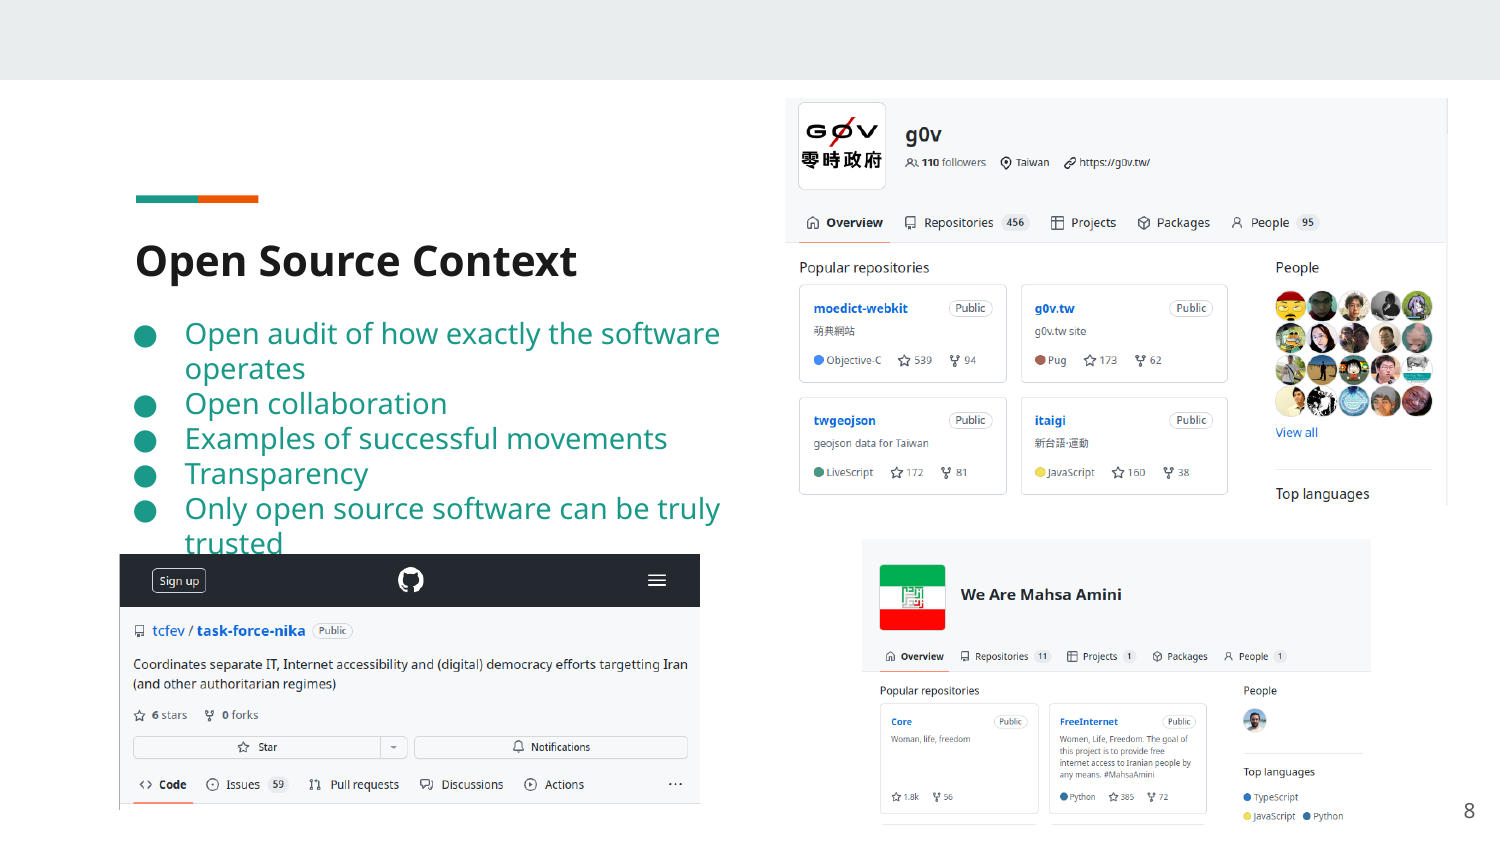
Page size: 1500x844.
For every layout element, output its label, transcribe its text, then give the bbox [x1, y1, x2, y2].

picture [119, 554, 700, 810]
title Open Source Context [119, 216, 785, 300]
picture [862, 539, 1371, 825]
slide_number [1400, 779, 1491, 844]
picture [785, 98, 1448, 533]
text_box Open audit of how exactly the software operates Open collaboration Examples of successful movements Transparency Only open source software can be truly trusted [94, 300, 813, 576]
